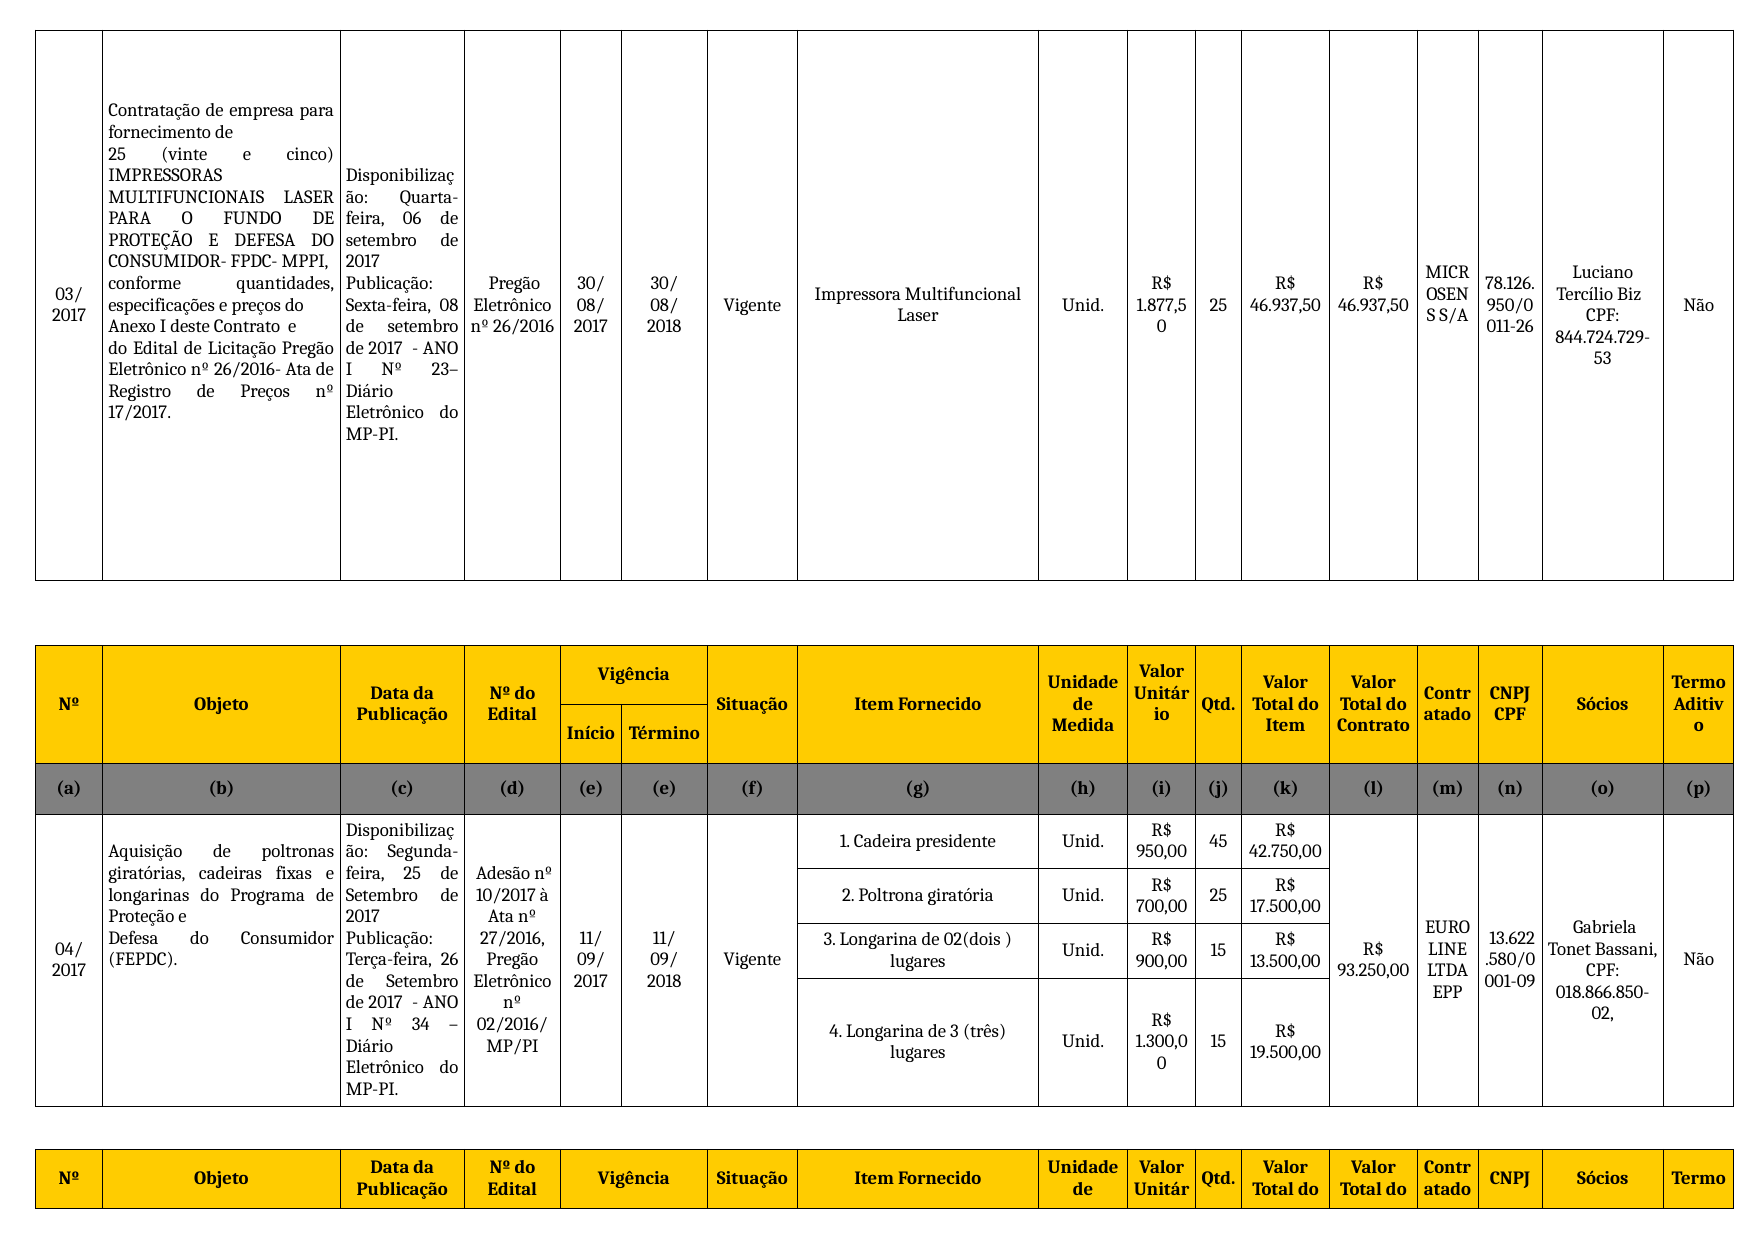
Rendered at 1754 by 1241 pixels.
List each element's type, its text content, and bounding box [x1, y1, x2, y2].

table_header CNPJ [1479, 1150, 1542, 1208]
table_header Contratado [1418, 1150, 1478, 1208]
table_cell (k) [1242, 764, 1329, 814]
table_cell R$ 700,00 [1128, 869, 1195, 923]
table_cell (f) [708, 764, 797, 814]
table_cell 15 [1196, 924, 1241, 978]
table_cell 4. Longarina de 3 (três) lugares [798, 979, 1038, 1106]
table_cell Não [1664, 815, 1733, 1106]
table_header Item Fornecido [798, 646, 1038, 763]
table_cell Pregão Eletrônico nº 26/2016 [465, 31, 560, 580]
table_cell Luciano Tercílio Biz CPF: 844.724.729- 53 [1543, 31, 1663, 580]
table_header Nº do Edital [465, 646, 560, 763]
table_cell 30/ 08/ 2018 [622, 31, 707, 580]
table_header Objeto [103, 1150, 340, 1208]
table_cell 13.622.580/0001-09 [1479, 815, 1542, 1106]
table_cell 11/ 09/ 2017 [561, 815, 621, 1106]
table_header Data da Publicação [341, 1150, 464, 1208]
table_cell (a) [36, 764, 102, 814]
table_cell (h) [1039, 764, 1127, 814]
table_cell Aquisição de poltronas giratórias, cadeiras fixas e longarinas do Programa de Proteção e Defesa do Consumidor (FEPDC). [103, 815, 340, 1106]
table_cell R$ 46.937,50 [1242, 31, 1329, 580]
table_header Unidade de [1039, 1150, 1127, 1208]
table_cell Unid. [1039, 869, 1127, 923]
table_cell 25 [1196, 869, 1241, 923]
table_cell (e) [622, 764, 707, 814]
table_cell 45 [1196, 815, 1241, 868]
table_cell 11/ 09/ 2018 [622, 815, 707, 1106]
table_cell Vigente [708, 815, 797, 1106]
table_cell R$ 46.937,50 [1330, 31, 1417, 580]
table_cell MICROSENS S/A [1418, 31, 1478, 580]
table_cell R$ 19.500,00 [1242, 979, 1329, 1106]
table_cell Unid. [1039, 924, 1127, 978]
table_header Situação [708, 646, 797, 763]
table_header Valor Total do Item [1242, 646, 1329, 763]
table_cell R$ 13.500,00 [1242, 924, 1329, 978]
table_header Valor Total do Contrato [1330, 646, 1417, 763]
table_cell R$ 42.750,00 [1242, 815, 1329, 868]
table_cell 30/ 08/ 2017 [561, 31, 621, 580]
table_cell Não [1664, 31, 1733, 580]
table_cell Unid. [1039, 31, 1127, 580]
table_header Valor Total do [1242, 1150, 1329, 1208]
table_cell R$ 17.500,00 [1242, 869, 1329, 923]
table_header Termo [1664, 1150, 1733, 1208]
table_cell Início [561, 705, 621, 763]
table_header Nº do Edital [465, 1150, 560, 1208]
table_header Nº [36, 1150, 102, 1208]
table_cell (e) [561, 764, 621, 814]
table_cell (j) [1196, 764, 1241, 814]
table_header Contratado [1418, 646, 1478, 763]
table_cell R$ 900,00 [1128, 924, 1195, 978]
table_cell (n) [1479, 764, 1542, 814]
table_header Valor Unitário [1128, 646, 1195, 763]
table_header CNPJ CPF [1479, 646, 1542, 763]
table_cell (o) [1543, 764, 1663, 814]
table_cell R$ 1.300,00 [1128, 979, 1195, 1106]
table_cell Impressora Multifuncional Laser [798, 31, 1038, 580]
table_header Sócios [1543, 1150, 1663, 1208]
table_header Unidade de Medida [1039, 646, 1127, 763]
table_cell Contratação de empresa para fornecimento de 25 (vinte e cinco) IMPRESSORAS MULTIFUNCIONAIS LASER PARA O FUNDO DE PROTEÇÃO E DEFESA DO CONSUMIDOR- FPDC- MPPI, conforme quantidades, especificações e preços do Anexo I deste Contrato e do Edital de Licitação Pregão Eletrônico nº 26/2016- Ata de Registro de Preços nº 17/2017. [103, 31, 340, 580]
table_header Sócios [1543, 646, 1663, 763]
table_header Item Fornecido [798, 1150, 1038, 1208]
table_cell 04/ 2017 [36, 815, 102, 1106]
table_cell Unid. [1039, 815, 1127, 868]
table_header Nº [36, 646, 102, 763]
table_cell R$ 1.877,50 [1128, 31, 1195, 580]
table_header Qtd. [1196, 1150, 1241, 1208]
table_cell 2. Poltrona giratória [798, 869, 1038, 923]
table_cell 15 [1196, 979, 1241, 1106]
table_cell (p) [1664, 764, 1733, 814]
table_cell (b) [103, 764, 340, 814]
table_cell 25 [1196, 31, 1241, 580]
table_header Qtd. [1196, 646, 1241, 763]
table_cell Unid. [1039, 979, 1127, 1106]
table_cell R$ 950,00 [1128, 815, 1195, 868]
table_cell 1. Cadeira presidente [798, 815, 1038, 868]
table_header Vigência [561, 646, 707, 704]
table_cell Adesão nº 10/2017 à Ata nº 27/2016, Pregão Eletrônico nº 02/2016/MP/PI [465, 815, 560, 1106]
table_header Valor Unitár [1128, 1150, 1195, 1208]
table_header Termo Aditivo [1664, 646, 1733, 763]
table_cell Gabriela Tonet Bassani, CPF: 018.866.850-02, [1543, 815, 1663, 1106]
table_header Objeto [103, 646, 340, 763]
table_cell (i) [1128, 764, 1195, 814]
table_cell (c) [341, 764, 464, 814]
table_cell 03/ 2017 [36, 31, 102, 580]
table_header Valor Total do [1330, 1150, 1417, 1208]
table_header Data da Publicação [341, 646, 464, 763]
table_cell EUROLINE LTDA EPP [1418, 815, 1478, 1106]
table_cell Disponibilização: Quarta-feira, 06 de setembro de 2017 Publicação: Sexta-feira, 08 de setembro de 2017 - ANO I Nº 23– Diário Eletrônico do MP-PI. [341, 31, 464, 580]
table_cell (l) [1330, 764, 1417, 814]
table_cell (m) [1418, 764, 1478, 814]
table_cell Vigente [708, 31, 797, 580]
table_cell (g) [798, 764, 1038, 814]
table_cell Término [622, 705, 707, 763]
table_cell 78.126.950/0011-26 [1479, 31, 1542, 580]
table_cell 3. Longarina de 02(dois ) lugares [798, 924, 1038, 978]
table_header Situação [708, 1150, 797, 1208]
table_cell (d) [465, 764, 560, 814]
table_cell Disponibilização: Segunda-feira, 25 de Setembro de 2017 Publicação: Terça-feira, 26 de Setembro de 2017 - ANO I Nº 34 – Diário Eletrônico do MP-PI. [341, 815, 464, 1106]
table_cell R$ 93.250,00 [1330, 815, 1417, 1106]
table_header Vigência [561, 1150, 707, 1208]
